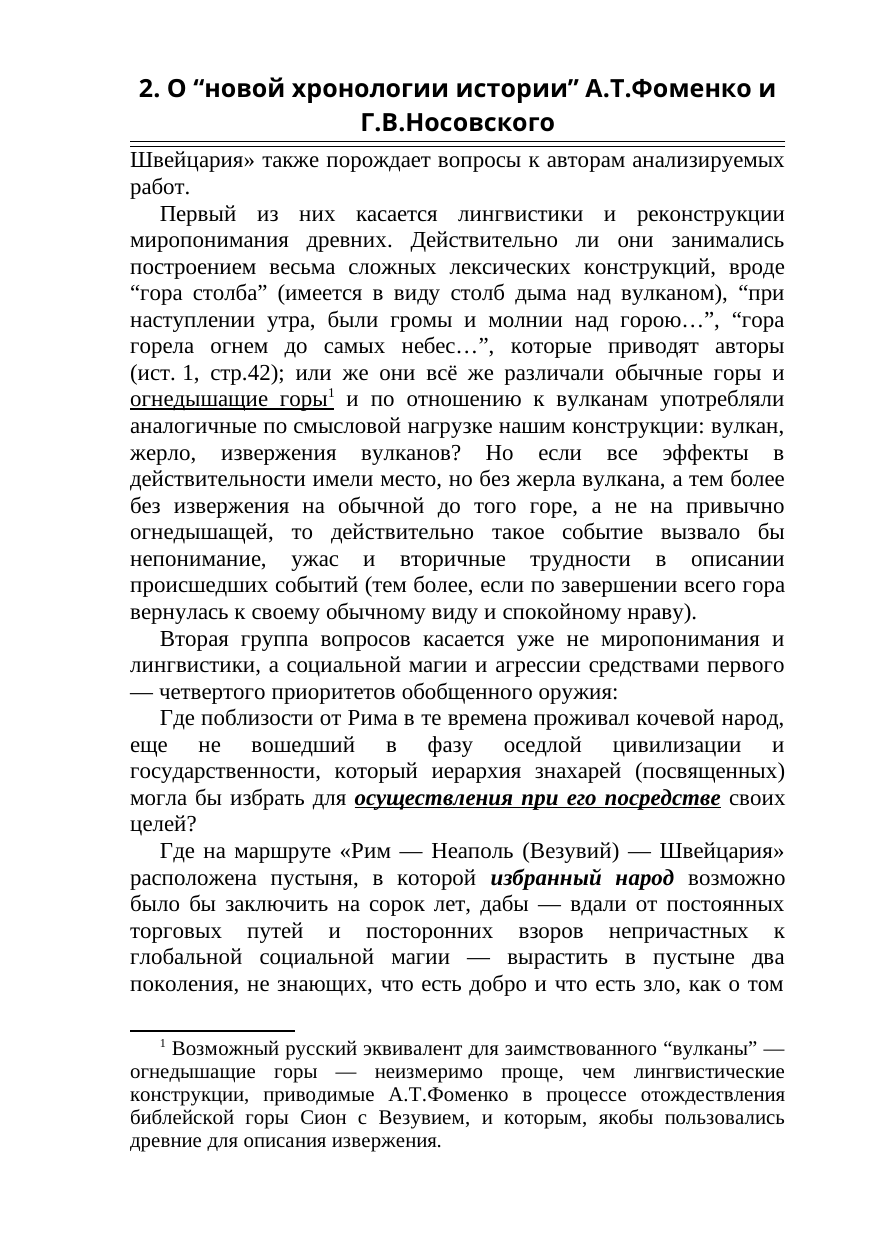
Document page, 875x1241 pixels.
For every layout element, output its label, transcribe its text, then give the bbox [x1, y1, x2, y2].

text Первый из них касается лингвистики и реконструкции миропонимания древних. Действительно ли они занимались построением весьма сложных лексических конструкций, вроде “гора столба” (имеется в виду столб дыма над вулканом), “при наступлении утра, были громы и молнии над горою…”, “гора горела огнем до самых небес…”, которые приводят авторы (ист. 1, стр.42); или же они всё же различали обычные горы и огнедышащие горы и по отношению к вулканам употребляли аналогичные по смысловой нагрузке нашим конструкции: вулкан, жерло, извержения вулканов? Но если все эффекты в действительности имели место, но без жерла вулкана, а тем более без извержения на обычной до того горе, а не на привычно огнедышащей, то действительно такое событие вызвало бы непонимание, ужас и вторичные трудности в описании происшедших событий (тем более, если по завершении всего гора вернулась к своему обычному виду и спокойному нраву). [130, 199, 785, 624]
text Швейцария» также порождает вопросы к авторам анализируемых работ. [130, 147, 785, 199]
text Где на маршруте «Рим — Неаполь (Везувий) — Швейцария» расположена пустыня, в которой избранный народ возможно было бы заключить на сорок лет, дабы — вдали от постоянных торговых путей и посторонних взоров непричастных к глобальной социальной магии — вырастить в пустыне два поколения, не знающих, что есть добро и что есть зло, как о том [130, 837, 785, 996]
text Вторая группа вопросов касается уже не миропонимания и лингвистики, а социальной магии и агрессии средствами первого — четвертого приоритетов обобщенного оружия: [130, 624, 785, 704]
text Возможный русский эквивалент для заимствованного “вулканы” — огнедышащие горы — неизмеримо проще, чем лингвистические конструкции, приводимые А.Т.Фоменко в процессе отождествления библейской горы Сион с Везувием, и которым, якобы пользовались древние для описания извержения. [130, 1037, 785, 1152]
text Где поблизости от Рима в те времена проживал кочевой народ, еще не вошедший в фазу оседлой цивилизации и государственности, который иерархия знахарей (посвященных) могла бы избрать для осуществления при его посредстве своих целей? [130, 704, 785, 837]
